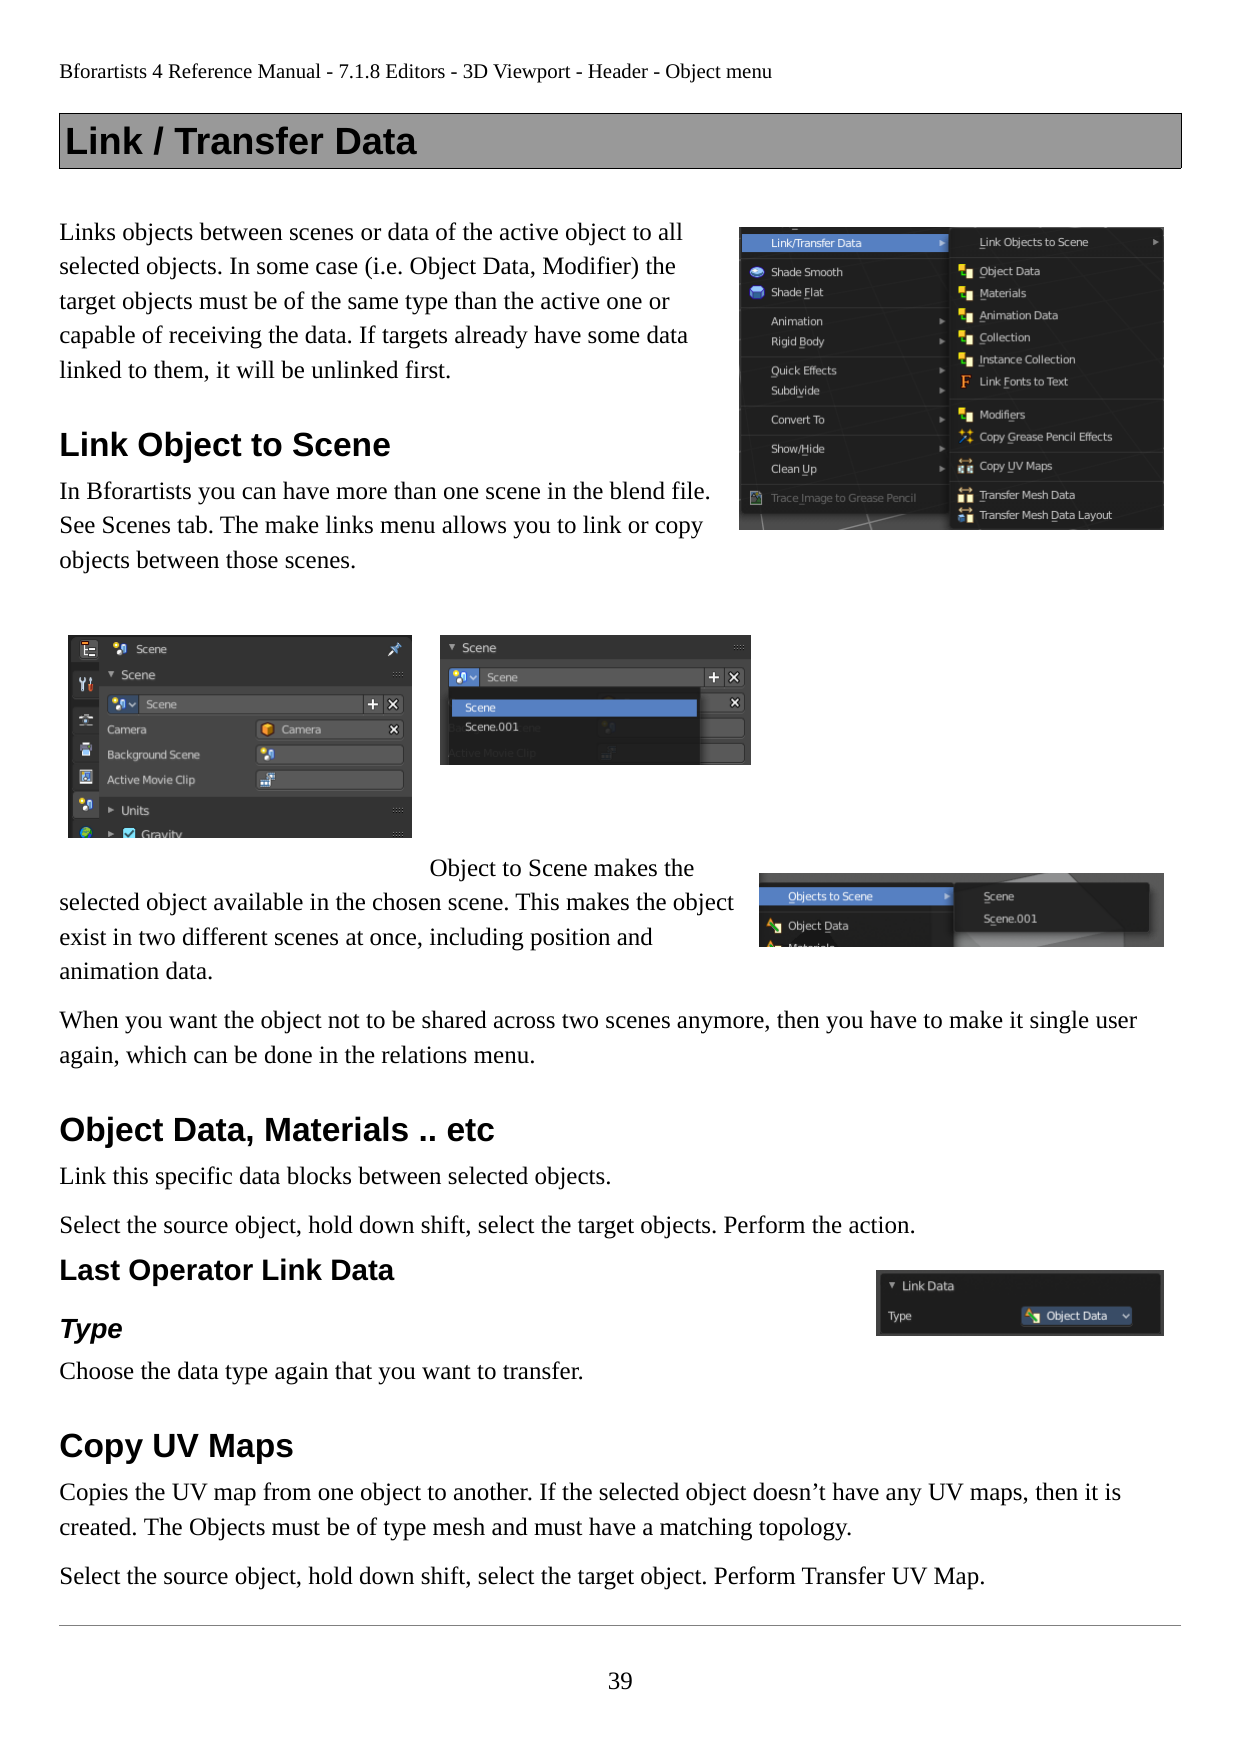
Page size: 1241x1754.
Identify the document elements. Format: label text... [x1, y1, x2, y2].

text When you want the object not to be shared across two scenes anymore, then you have to make it single user again, which can be done in the relations menu. [59, 1005, 1181, 1068]
subtitle Type [59, 1312, 1181, 1344]
subtitle Last Operator Link Data [59, 1253, 1181, 1287]
picture [876, 1270, 1164, 1336]
subtitle Copy UV Maps [59, 1426, 1181, 1465]
picture [759, 873, 1164, 947]
subtitle Object Data, Materials .. etc [59, 1109, 1181, 1148]
text In Bforartists you can have more than one scene in the blend file. See Scenes tab. The make links menu allows you to link or copy objects between those scenes. [59, 476, 1181, 574]
picture [440, 635, 751, 765]
picture [739, 227, 1164, 530]
text Choose the data type again that you want to transfer. [59, 1356, 1181, 1385]
table_header Link / Transfer Data [60, 114, 1181, 168]
subtitle Link Object to Scene [59, 425, 739, 463]
text Object to Scene makes the selected object available in the chosen scene. This makes the object exist in two different scenes at once, including position and animation data. [59, 853, 1181, 985]
text Copies the UV map from one object to another. If the selected object doesn’t have any UV maps, then it is created. The Objects must be of type mesh and must have a matching topology. [59, 1477, 1181, 1541]
text Link this specific data blocks between selected objects. [59, 1161, 1181, 1189]
text Select the source object, hold down shift, select the target object. Perform Transfer UV Map. [59, 1561, 1181, 1590]
text Select the source object, hold down shift, select the target objects. Perform the action. [59, 1210, 1181, 1238]
text Links objects between scenes or data of the active object to all selected objects. In some case (i.e. Object Data, Modifier) the target objects must be of the same type than the active one or capable of receiving the data. If targets already have some data linked to them, it will be unlinked first. [59, 217, 1181, 384]
picture [68, 635, 412, 838]
subtitle [1164, 425, 1181, 463]
